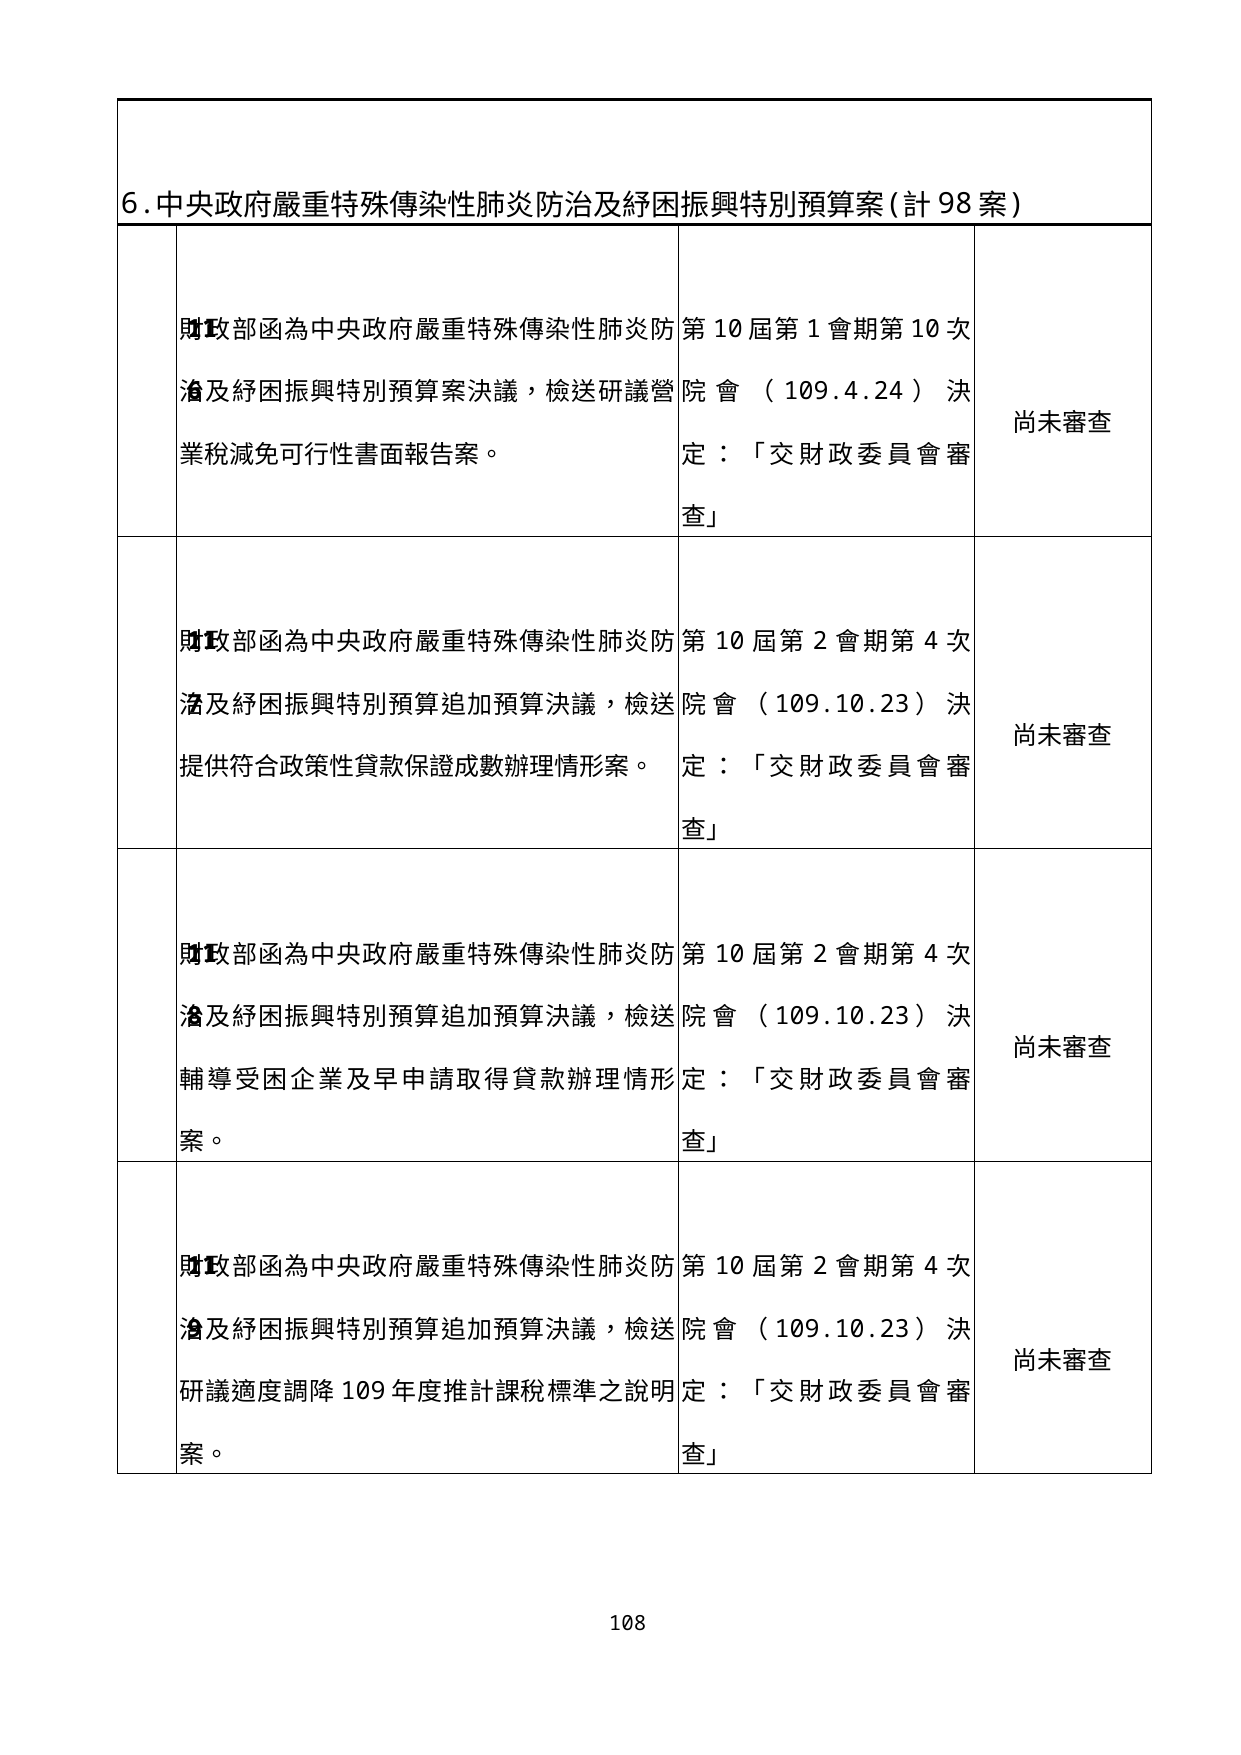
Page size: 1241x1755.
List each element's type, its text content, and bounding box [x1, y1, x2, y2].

table_cell [118, 849, 176, 1161]
table_cell [118, 226, 176, 536]
table_cell 財政部函為中央政府嚴重特殊傳染性肺炎防治及紓困振興特別預算案決議，檢送研議營業稅減免可行性書面報告案。 [177, 226, 678, 536]
table_cell 財政部函為中央政府嚴重特殊傳染性肺炎防治及紓困振興特別預算追加預算決議，檢送研議適度調降109年度推計課稅標準之說明案。 [177, 1162, 678, 1473]
table_cell 尚未審查 [975, 849, 1151, 1161]
table_cell 尚未審查 [975, 226, 1151, 536]
table_cell [118, 1162, 176, 1473]
table_cell 第10屆第2會期第4次院會（109.10.23）決定：「交財政委員會審查」 [679, 1162, 974, 1473]
table_cell 第10屆第2會期第4次院會（109.10.23）決定：「交財政委員會審查」 [679, 537, 974, 848]
table_cell 第10屆第1會期第10次院會（109.4.24）決定：「交財政委員會審查」 [679, 226, 974, 536]
table_cell [118, 537, 176, 848]
table_cell 尚未審查 [975, 1162, 1151, 1473]
table_cell 6.中央政府嚴重特殊傳染性肺炎防治及紓困振興特別預算案(計98案) [118, 101, 1151, 223]
table_cell 第10屆第2會期第4次院會（109.10.23）決定：「交財政委員會審查」 [679, 849, 974, 1161]
table_cell 財政部函為中央政府嚴重特殊傳染性肺炎防治及紓困振興特別預算追加預算決議，檢送提供符合政策性貸款保證成數辦理情形案。 [177, 537, 678, 848]
table_cell 財政部函為中央政府嚴重特殊傳染性肺炎防治及紓困振興特別預算追加預算決議，檢送輔導受困企業及早申請取得貸款辦理情形案。 [177, 849, 678, 1161]
table_cell 尚未審查 [975, 537, 1151, 848]
